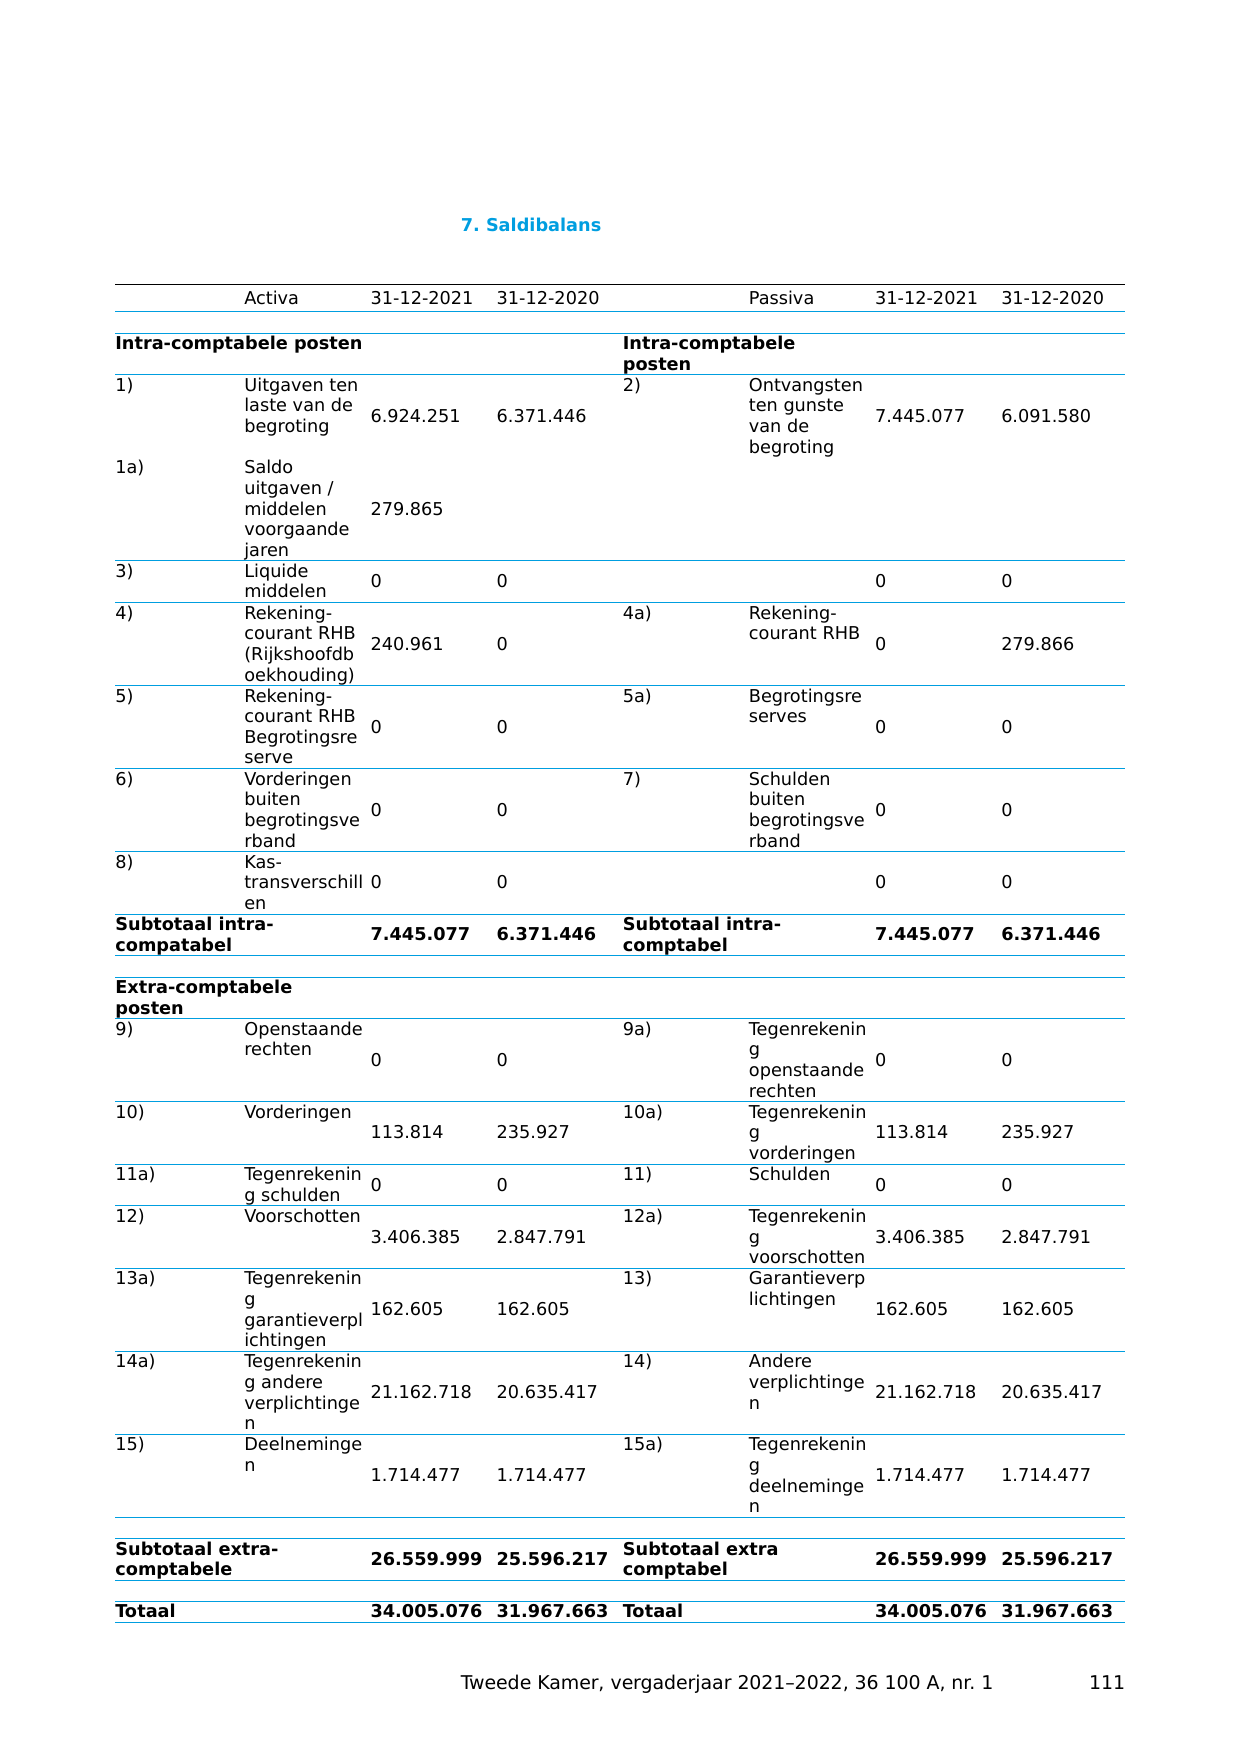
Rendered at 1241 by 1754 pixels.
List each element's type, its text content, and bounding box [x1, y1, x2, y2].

table_cell [872, 457, 998, 560]
table_cell 3.406.385 [368, 1206, 493, 1268]
table_cell [494, 312, 620, 332]
table_cell [368, 1518, 493, 1538]
table_cell 6.091.580 [998, 375, 1125, 457]
table_cell [115, 1581, 241, 1601]
table_cell [998, 1581, 1125, 1601]
table_cell [494, 956, 620, 976]
table_cell 4a) [620, 603, 746, 685]
table_cell 0 [998, 769, 1125, 851]
table_cell 31.967.663 [998, 1602, 1125, 1622]
table_cell 3.406.385 [872, 1206, 998, 1268]
table_cell [746, 956, 872, 976]
table_cell Tegenrekening vorderingen [746, 1102, 872, 1164]
table_cell Tegenrekening deelnemingen [746, 1435, 872, 1517]
table_cell 4) [115, 603, 241, 685]
table_cell 0 [368, 561, 493, 602]
table_cell 0 [494, 1019, 620, 1101]
table_cell 0 [998, 852, 1125, 913]
table_cell 31.967.663 [494, 1602, 620, 1622]
title 7. Saldibalans [461, 213, 1125, 236]
table_cell Vorderingen buiten begrotingsverband [241, 769, 367, 851]
table_cell [746, 852, 872, 913]
table_cell Totaal [115, 1602, 367, 1622]
table_cell 0 [368, 769, 493, 851]
table_cell 20.635.417 [494, 1352, 620, 1434]
table_cell 162.605 [368, 1269, 493, 1351]
table_cell 13) [620, 1269, 746, 1351]
table_cell Saldo uitgaven / middelen voorgaande jaren [241, 457, 367, 560]
table_cell [115, 312, 241, 332]
table_cell [494, 1581, 620, 1601]
table_cell [494, 457, 620, 560]
table_cell Tegenrekening garantieverplichtingen [241, 1269, 367, 1351]
table_cell [998, 956, 1125, 976]
table_cell 34.005.076 [368, 1602, 493, 1622]
table_cell 235.927 [494, 1102, 620, 1164]
table_cell [115, 1518, 241, 1538]
table_cell 0 [872, 1019, 998, 1101]
table_cell 2) [620, 375, 746, 457]
table_cell 0 [872, 1165, 998, 1205]
table_cell 10a) [620, 1102, 746, 1164]
table_cell [872, 334, 998, 374]
table_cell 0 [368, 686, 493, 768]
table_cell 235.927 [998, 1102, 1125, 1164]
table_cell [368, 1581, 493, 1601]
table_cell [368, 312, 493, 332]
table_cell 3) [115, 561, 241, 602]
table_cell 0 [368, 1019, 493, 1101]
table_cell 31-12-2020 [494, 285, 620, 311]
table_cell [620, 312, 746, 332]
table_cell Passiva [746, 285, 872, 311]
table_cell [998, 1518, 1125, 1538]
table_cell Tegenrekening andere verplichtingen [241, 1352, 367, 1434]
table_cell 12a) [620, 1206, 746, 1268]
table_cell [998, 978, 1125, 1018]
table_cell 31-12-2021 [368, 285, 493, 311]
table_cell 31-12-2021 [872, 285, 998, 311]
table_cell 0 [368, 852, 493, 913]
table_cell Tegenrekening openstaande rechten [746, 1019, 872, 1101]
table_cell 162.605 [872, 1269, 998, 1351]
table_cell [872, 978, 998, 1018]
table_cell [872, 1581, 998, 1601]
table_cell Liquide middelen [241, 561, 367, 602]
table_cell Rekening-courant RHB Begrotingsreserve [241, 686, 367, 768]
table_cell 5a) [620, 686, 746, 768]
table_cell 8) [115, 852, 241, 913]
table_cell [494, 334, 620, 374]
table_cell 15) [115, 1435, 241, 1517]
table_cell [872, 312, 998, 332]
table_cell Schulden [746, 1165, 872, 1205]
table_cell 0 [494, 561, 620, 602]
table_cell 0 [872, 852, 998, 913]
table_cell Tegenrekening voorschotten [746, 1206, 872, 1268]
table_cell Totaal [620, 1602, 872, 1622]
table_cell 6.371.446 [494, 915, 620, 955]
table_cell [998, 457, 1125, 560]
table_cell Subtotaal intra-comptabel [620, 915, 872, 955]
table_cell 6) [115, 769, 241, 851]
table_cell [998, 334, 1125, 374]
table_cell 0 [998, 1019, 1125, 1101]
table_cell Intra-comptabele posten [115, 334, 367, 374]
table_cell [620, 285, 746, 311]
table_cell 0 [872, 603, 998, 685]
table_cell 0 [872, 686, 998, 768]
table_cell 6.371.446 [494, 375, 620, 457]
table_cell 1a) [115, 457, 241, 560]
table_cell 26.559.999 [368, 1539, 493, 1580]
table_cell 1.714.477 [998, 1435, 1125, 1517]
table_cell 0 [494, 1165, 620, 1205]
table_cell [872, 956, 998, 976]
table_cell Andere verplichtingen [746, 1352, 872, 1434]
table_cell 34.005.076 [872, 1602, 998, 1622]
table_cell 14) [620, 1352, 746, 1434]
table_cell 0 [872, 769, 998, 851]
table_cell 14a) [115, 1352, 241, 1434]
table_cell Rekening-courant RHB (Rijkshoofdboekhouding) [241, 603, 367, 685]
table_cell 25.596.217 [494, 1539, 620, 1580]
table_cell [368, 956, 493, 976]
table_cell Subtotaal extra-comptabele [115, 1539, 367, 1580]
table_header Tabel 53 Saldibalans per 31 december 2021 van het Infrastructuurfonds (bedragen x € 1.000) [115, 259, 1125, 284]
table_cell 279.866 [998, 603, 1125, 685]
table_cell 0 [872, 561, 998, 602]
table_cell [620, 1581, 746, 1601]
table_cell [620, 561, 746, 602]
table_cell 7.445.077 [872, 375, 998, 457]
table_cell [872, 1518, 998, 1538]
table_cell [746, 1518, 872, 1538]
table_cell [494, 978, 620, 1018]
table_cell Extra-comptabele posten [115, 978, 367, 1018]
table_cell 7.445.077 [872, 915, 998, 955]
table_cell Kas-transverschillen [241, 852, 367, 913]
table_cell 6.924.251 [368, 375, 493, 457]
table_cell [368, 978, 493, 1018]
table_cell Deelnemingen [241, 1435, 367, 1517]
table_cell Activa [241, 285, 367, 311]
table_cell 1.714.477 [368, 1435, 493, 1517]
table_cell 7) [620, 769, 746, 851]
table_cell 2.847.791 [998, 1206, 1125, 1268]
table_cell 25.596.217 [998, 1539, 1125, 1580]
table_cell Garantieverplichtingen [746, 1269, 872, 1351]
table_cell Openstaande rechten [241, 1019, 367, 1101]
table_cell [115, 285, 241, 311]
table_cell 0 [998, 1165, 1125, 1205]
table_cell 113.814 [368, 1102, 493, 1164]
table_cell 9a) [620, 1019, 746, 1101]
table_cell [368, 334, 493, 374]
table_cell [746, 457, 872, 560]
table_cell 9) [115, 1019, 241, 1101]
table_cell Tegenrekening schulden [241, 1165, 367, 1205]
table_cell Vorderingen [241, 1102, 367, 1164]
table_cell 15a) [620, 1435, 746, 1517]
table_cell [620, 978, 872, 1018]
table_cell Subtotaal intra-compatabel [115, 915, 367, 955]
table_cell 0 [494, 603, 620, 685]
table_cell 6.371.446 [998, 915, 1125, 955]
table_cell Uitgaven ten laste van de begroting [241, 375, 367, 457]
table_cell 26.559.999 [872, 1539, 998, 1580]
table_cell [746, 561, 872, 602]
table_cell [620, 457, 746, 560]
table_cell 0 [494, 769, 620, 851]
table_cell [998, 312, 1125, 332]
table_cell [241, 1518, 367, 1538]
table_cell Rekening-courant RHB [746, 603, 872, 685]
table_cell [746, 312, 872, 332]
table_cell 0 [494, 852, 620, 913]
table_cell 1.714.477 [494, 1435, 620, 1517]
table_cell [241, 956, 367, 976]
table_cell 13a) [115, 1269, 241, 1351]
table_cell [620, 956, 746, 976]
table_cell 10) [115, 1102, 241, 1164]
table_cell Schulden buiten begrotingsverband [746, 769, 872, 851]
table_cell 0 [998, 561, 1125, 602]
table_cell 7.445.077 [368, 915, 493, 955]
table_cell 20.635.417 [998, 1352, 1125, 1434]
table_cell [746, 1581, 872, 1601]
table_cell [241, 1581, 367, 1601]
table_cell Begrotingsreserves [746, 686, 872, 768]
table_cell [620, 1518, 746, 1538]
table_cell 21.162.718 [368, 1352, 493, 1434]
table_cell 11a) [115, 1165, 241, 1205]
table_cell Subtotaal extra comptabel [620, 1539, 872, 1580]
table_cell 11) [620, 1165, 746, 1205]
table_cell 1) [115, 375, 241, 457]
table_cell [494, 1518, 620, 1538]
table_cell Intra-comptabele posten [620, 334, 872, 374]
table_cell 12) [115, 1206, 241, 1268]
table_cell [620, 852, 746, 913]
table_cell 0 [998, 686, 1125, 768]
table_cell 31-12-2020 [998, 285, 1125, 311]
table_cell 1.714.477 [872, 1435, 998, 1517]
table_cell 5) [115, 686, 241, 768]
table_cell 162.605 [998, 1269, 1125, 1351]
table_cell Voorschotten [241, 1206, 367, 1268]
table_cell 279.865 [368, 457, 493, 560]
table_cell 240.961 [368, 603, 493, 685]
table_cell 0 [494, 686, 620, 768]
table_cell 0 [368, 1165, 493, 1205]
table_cell 113.814 [872, 1102, 998, 1164]
table_cell [115, 956, 241, 976]
table_cell Ontvangsten ten gunste van de begroting [746, 375, 872, 457]
table_cell 162.605 [494, 1269, 620, 1351]
table_cell 21.162.718 [872, 1352, 998, 1434]
table_cell 2.847.791 [494, 1206, 620, 1268]
table_cell [241, 312, 367, 332]
